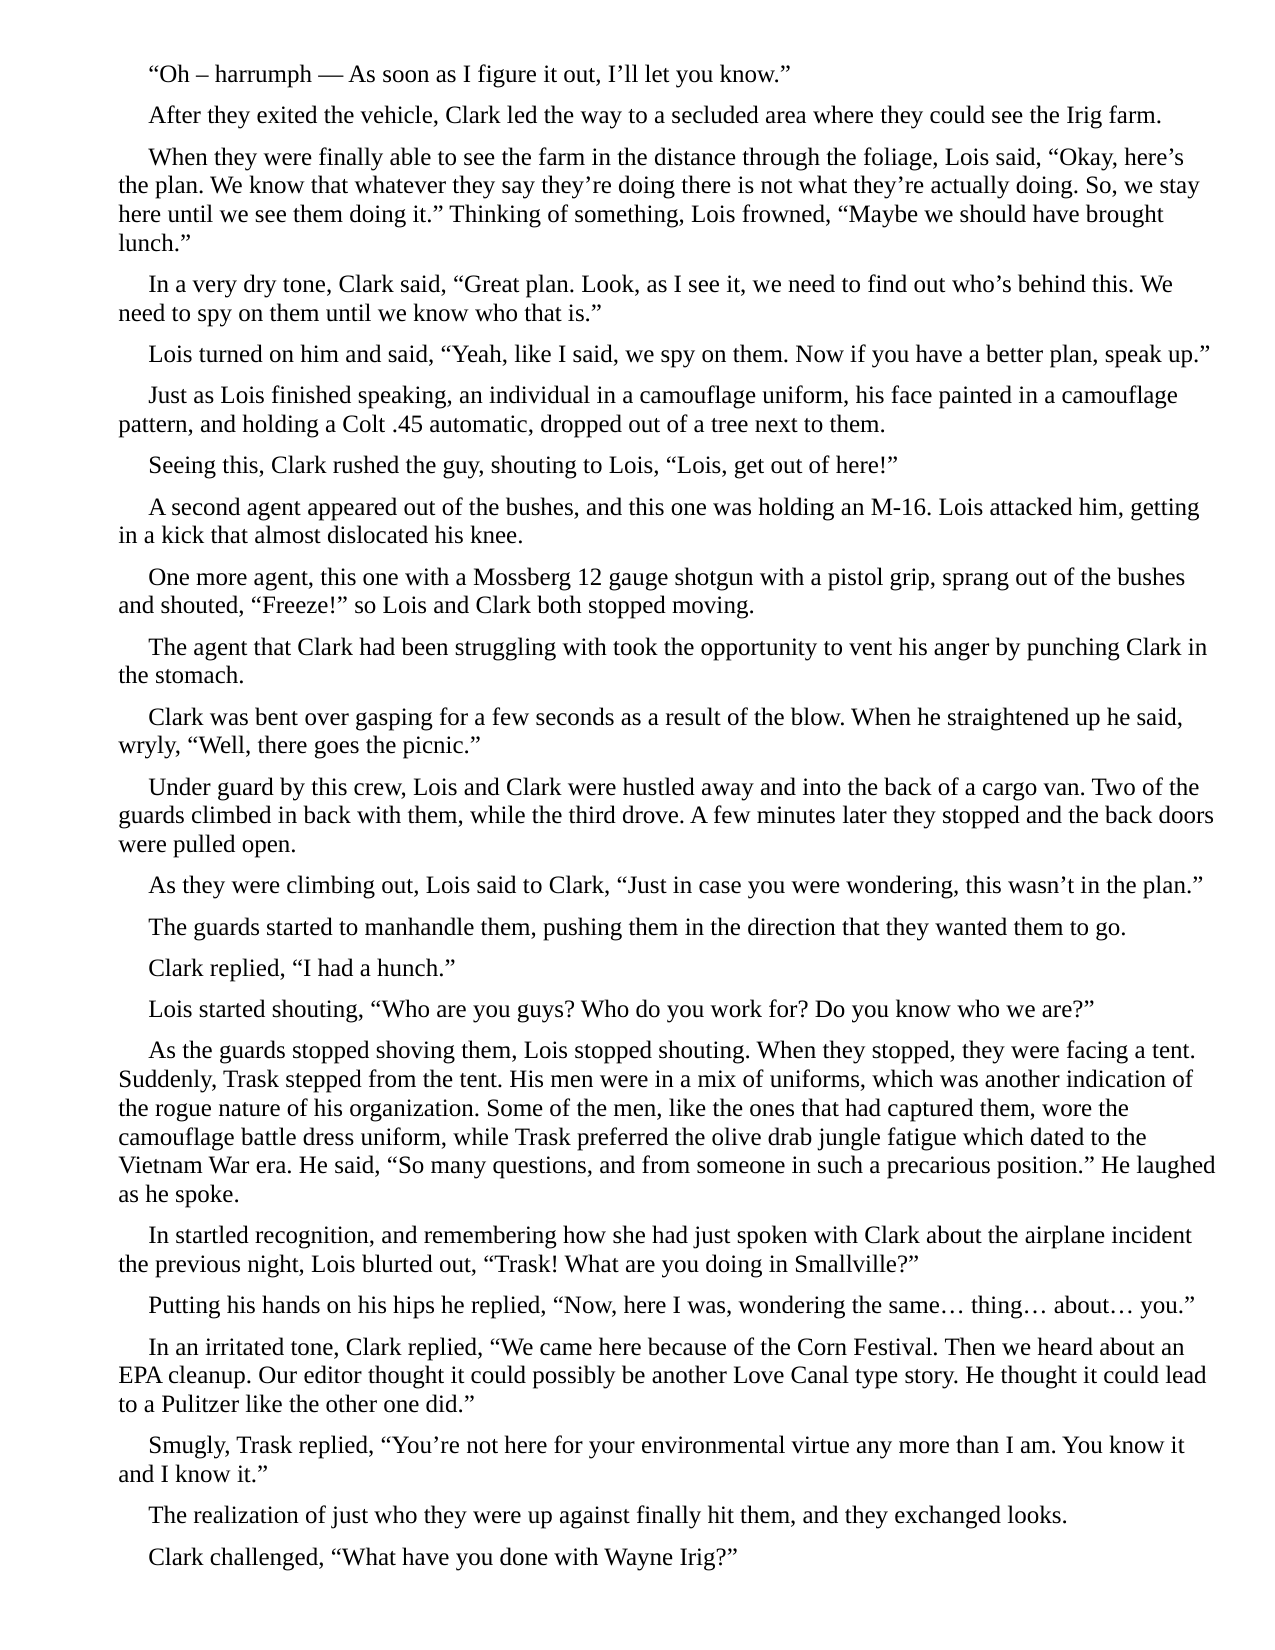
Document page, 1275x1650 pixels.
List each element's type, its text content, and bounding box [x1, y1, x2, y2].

text The guards started to manhandle them, pushing them in the direction that they wanted them to go. [118, 912, 1216, 940]
text Putting his hands on his hips he replied, “Now, here I was, wondering the same… thing… about… you.” [118, 1290, 1216, 1319]
text Clark challenged, “What have you done with Wayne Irig?” [118, 1542, 1216, 1570]
text Lois started shouting, “Who are you guys? Who do you work for? Do you know who we are?” [118, 994, 1216, 1023]
text “Oh – harrumph — As soon as I figure it out, I’ll let you know.” [118, 59, 1216, 88]
text In an irritated tone, Clark replied, “We came here because of the Corn Festival. Then we heard about an EPA cleanup. Our editor thought it could possibly be another Love Canal type story. He thought it could lead to a Pulitzer like the other one did.” [118, 1332, 1216, 1418]
text Seeing this, Clark rushed the guy, shouting to Lois, “Lois, get out of here!” [118, 450, 1216, 479]
text Lois turned on him and said, “Yeah, like I said, we spy on them. Now if you have a better plan, speak up.” [118, 339, 1216, 368]
text The agent that Clark had been struggling with took the opportunity to vent his anger by punching Clark in the stomach. [118, 632, 1216, 689]
text In startled recognition, and remembering how she had just spoken with Clark about the airplane incident the previous night, Lois blurted out, “Trask! What are you doing in Smallville?” [118, 1220, 1216, 1278]
text When they were finally able to see the farm in the distance through the foliage, Lois said, “Okay, here’s the plan. We know that whatever they say they’re doing there is not what they’re actually doing. So, we stay here until we see them doing it.” Thinking of something, Lois frowned, “Maybe we should have brought lunch.” [118, 142, 1216, 257]
text A second agent appeared out of the bushes, and this one was holding an M-16. Lois attacked him, getting in a kick that almost dislocated his knee. [118, 492, 1216, 549]
text Just as Lois finished speaking, an individual in a camouflage uniform, his face painted in a camouflage pattern, and holding a Colt .45 automatic, dropped out of a tree next to them. [118, 380, 1216, 438]
text One more agent, this one with a Mossberg 12 gauge shotgun with a pistol grip, sprang out of the bushes and shouted, “Freeze!” so Lois and Clark both stopped moving. [118, 562, 1216, 619]
text In a very dry tone, Clark said, “Great plan. Look, as I see it, we need to find out who’s behind this. We need to spy on them until we know who that is.” [118, 269, 1216, 327]
text Clark replied, “I had a hunch.” [118, 953, 1216, 982]
text Clark was bent over gasping for a few seconds as a result of the blow. When he straightened up he said, wryly, “Well, there goes the picnic.” [118, 702, 1216, 759]
text The realization of just who they were up against finally hit them, and they exchanged looks. [118, 1500, 1216, 1529]
text After they exited the vehicle, Clark led the way to a secluded area where they could see the Irig farm. [118, 100, 1216, 129]
text As they were climbing out, Lois said to Clark, “Just in case you were wondering, this wasn’t in the plan.” [118, 870, 1216, 899]
text Smugly, Trask replied, “You’re not here for your environmental virtue any more than I am. You know it and I know it.” [118, 1430, 1216, 1488]
text Under guard by this crew, Lois and Clark were hustled away and into the back of a cargo van. Two of the guards climbed in back with them, while the third drove. A few minutes later they stopped and the back doors were pulled open. [118, 772, 1216, 858]
text As the guards stopped shoving them, Lois stopped shouting. When they stopped, they were facing a tent. Suddenly, Trask stepped from the tent. His men were in a mix of uniforms, which was another indication of the rogue nature of his organization. Some of the men, like the ones that had captured them, wore the camouflage battle dress uniform, while Trask preferred the olive drab jungle fatigue which dated to the Vietnam War era. He said, “So many questions, and from someone in such a precarious position.” He laughed as he spoke. [118, 1035, 1216, 1208]
